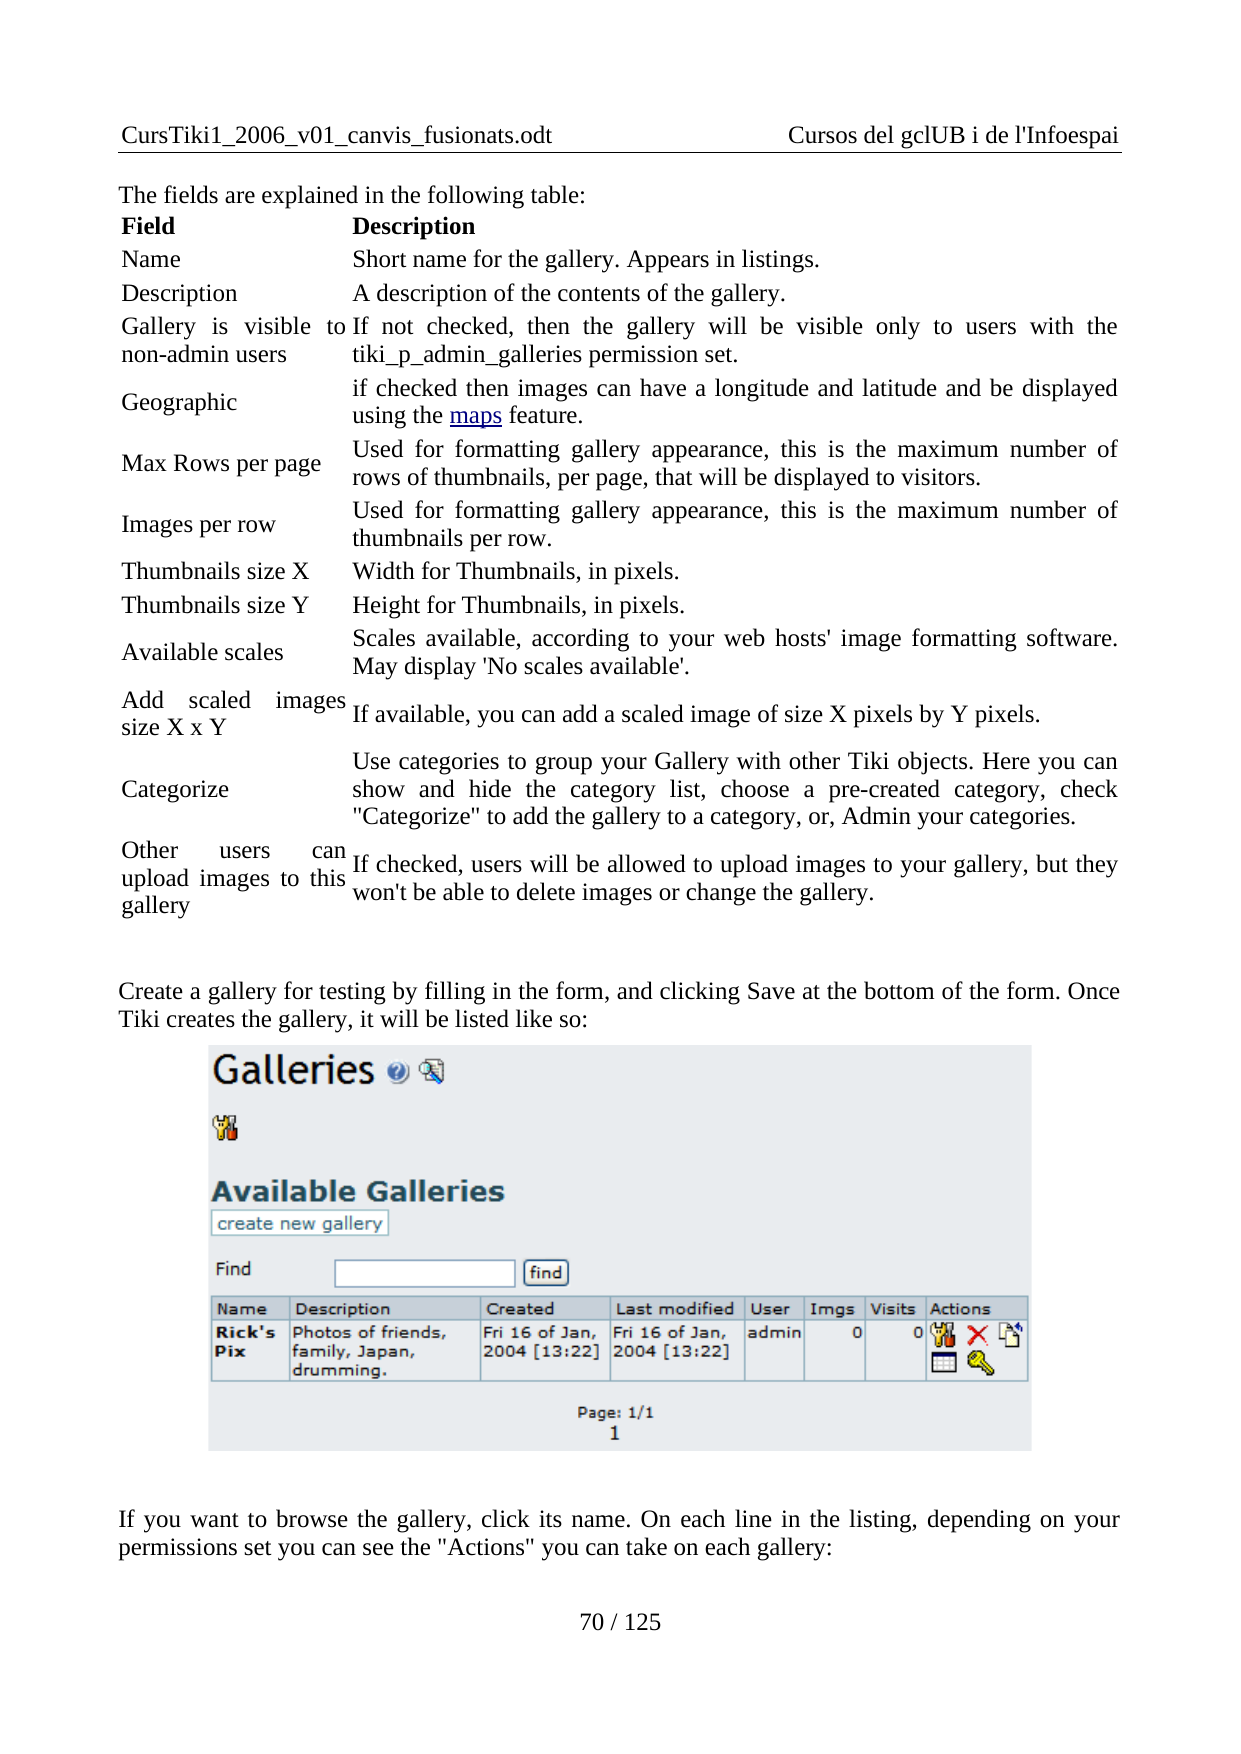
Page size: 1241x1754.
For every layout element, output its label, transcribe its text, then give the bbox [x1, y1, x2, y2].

text The fields are explained in the following table: [118, 181, 1122, 209]
table_header Field [118, 209, 349, 242]
table_cell Available scales [118, 622, 349, 683]
table_cell Other users can upload images to this gallery [118, 833, 349, 922]
table_cell Add scaled images size X x Y [118, 683, 349, 744]
table_cell Width for Thumbnails, in pixels. [349, 555, 1122, 588]
table_cell Thumbnails size X [118, 555, 349, 588]
text Create a gallery for testing by filling in the form, and clicking Save at the bottom of the form. Once Tiki creates the gallery, it will be listed like so: [118, 922, 1122, 1033]
table_cell if checked then images can have a longitude and latitude and be displayed using the maps feature. [349, 371, 1122, 432]
table_cell Max Rows per page [118, 432, 349, 493]
text If you want to browse the gallery, click its name. On each line in the listing, depending on your permissions set you can see the "Actions" you can take on each gallery: [118, 1450, 1122, 1561]
table_header Description [349, 209, 1122, 242]
table_cell Short name for the gallery. Appears in listings. [349, 243, 1122, 276]
table_cell Thumbnails size Y [118, 588, 349, 622]
table_cell Name [118, 243, 349, 276]
table_cell Images per row [118, 493, 349, 554]
table_cell Use categories to group your Gallery with other Tiki objects. Here you can show and hide the category list, choose a pre-created category, check "Categorize" to add the gallery to a category, or, Admin your categories. [349, 744, 1122, 833]
table_cell Used for formatting gallery appearance, this is the maximum number of rows of thumbnails, per page, that will be displayed to visitors. [349, 432, 1122, 493]
table_cell If checked, users will be allowed to upload images to your gallery, but they won't be able to delete images or change the gallery. [349, 833, 1122, 922]
table_cell Gallery is visible to non-admin users [118, 310, 349, 371]
table_cell Categorize [118, 744, 349, 833]
table_cell If not checked, then the gallery will be visible only to users with the tiki_p_admin_galleries permission set. [349, 310, 1122, 371]
table_cell Geographic [118, 371, 349, 432]
table_cell Height for Thumbnails, in pixels. [349, 588, 1122, 622]
table_cell Description [118, 276, 349, 309]
table_cell Used for formatting gallery appearance, this is the maximum number of thumbnails per row. [349, 493, 1122, 554]
picture [208, 1045, 1032, 1451]
table_cell Scales available, according to your web hosts' image formatting software. May display 'No scales available'. [349, 622, 1122, 683]
table_cell A description of the contents of the gallery. [349, 276, 1122, 309]
table_cell If available, you can add a scaled image of size X pixels by Y pixels. [349, 683, 1122, 744]
